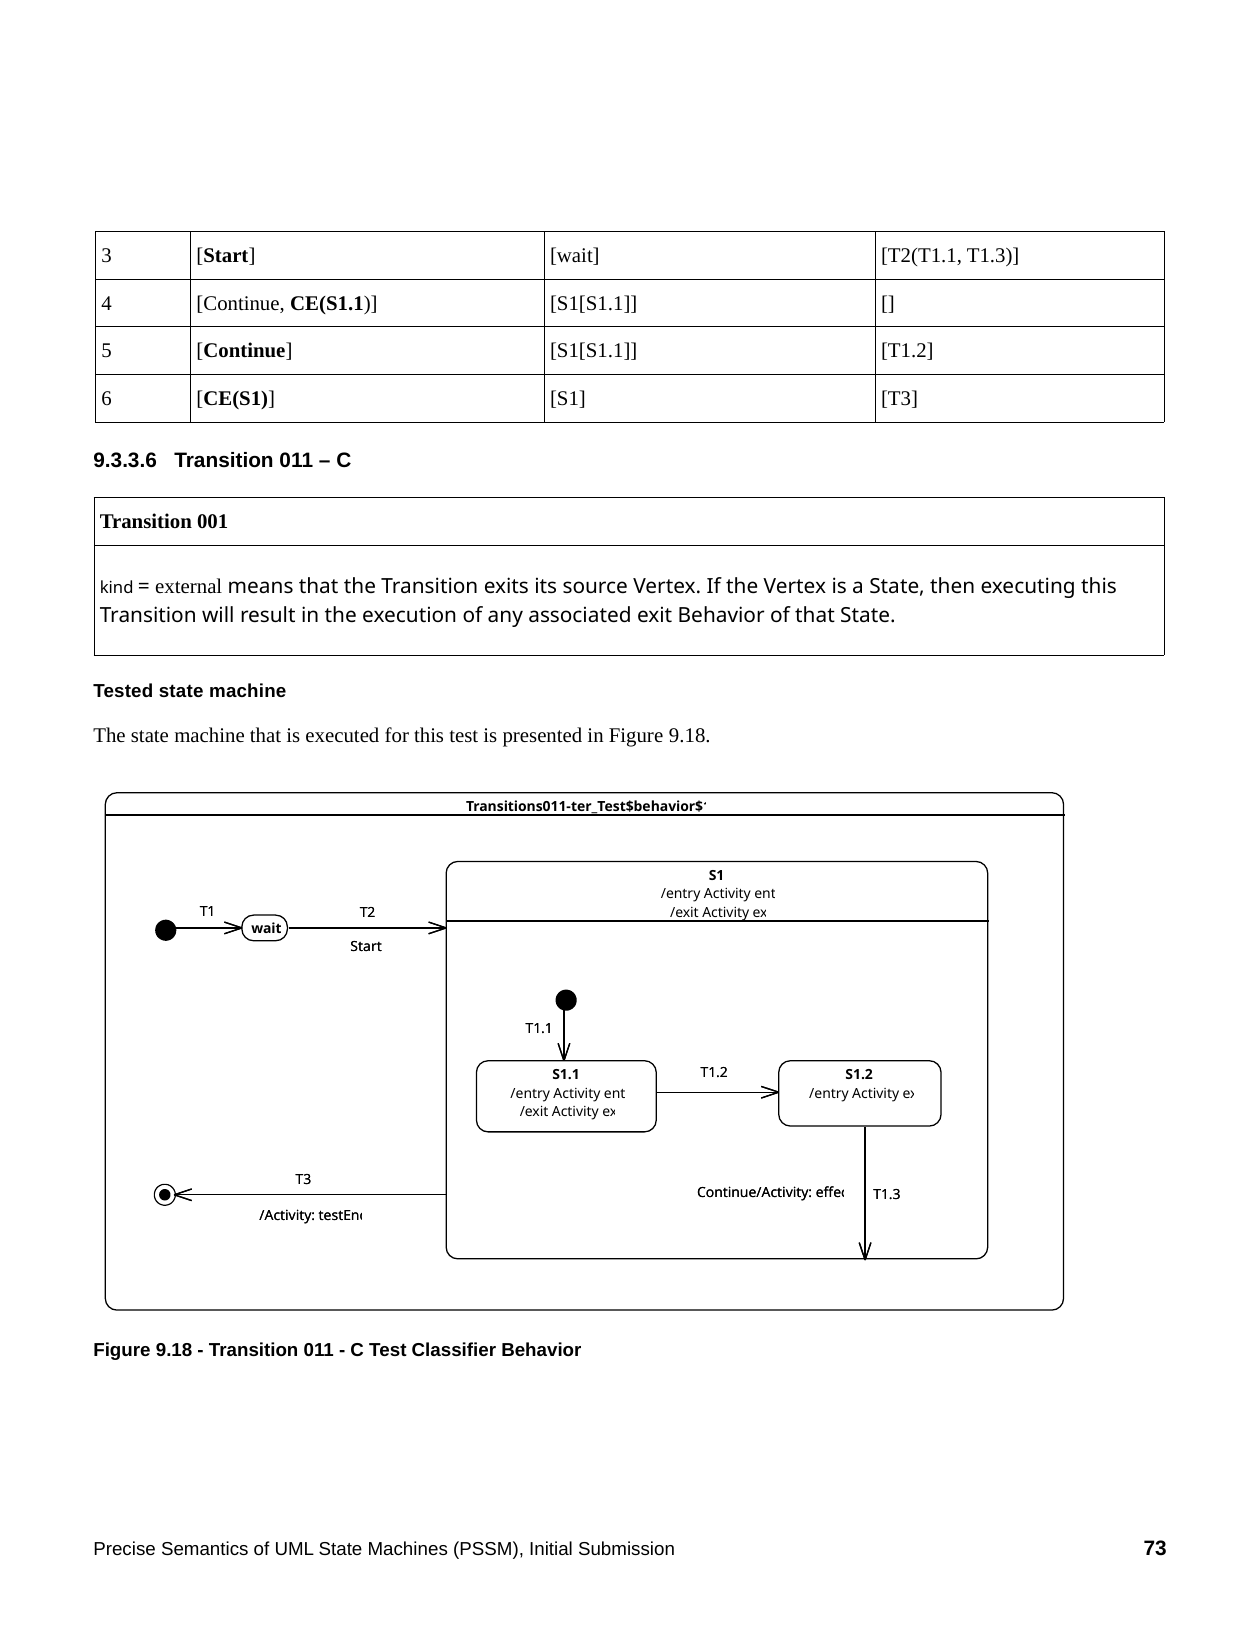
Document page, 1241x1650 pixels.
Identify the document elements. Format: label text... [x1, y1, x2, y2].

subtitle Tested state machine [93, 680, 1164, 702]
table_cell [S1[S1.1]] [545, 327, 875, 374]
table_cell [Start] [191, 232, 544, 279]
table_cell [wait] [545, 232, 875, 279]
table_cell [T3] [876, 375, 1164, 422]
table_cell [S1[S1.1]] [545, 280, 875, 326]
table_cell [S1] [545, 375, 875, 422]
table_cell 3 [96, 232, 190, 279]
text Figure 9.18 - Transition 011 - C Test Classifier Behavior [93, 1339, 1127, 1361]
table_cell 4 [96, 280, 190, 326]
table_cell kind = external means that the Transition exits its source Vertex. If the Vertex is a State, then executing this Transition will result in the execution of any associated exit Behavior of that State. [95, 546, 1164, 655]
table_cell [Continue, CE(S1.1)] [191, 280, 544, 326]
table_cell [] [876, 280, 1164, 326]
table_cell [Continue] [191, 327, 544, 374]
table_cell [T1.2] [876, 327, 1164, 374]
text The state machine that is executed for this test is presented in Figure 9.18. [93, 723, 1164, 747]
subtitle Transition 011 – C [93, 447, 1164, 472]
table_cell 6 [96, 375, 190, 422]
table_header Transition 001 [95, 498, 1164, 545]
table_cell 5 [96, 327, 190, 374]
table_cell [T2(T1.1, T1.3)] [876, 232, 1164, 279]
table_cell [CE(S1)] [191, 375, 544, 422]
